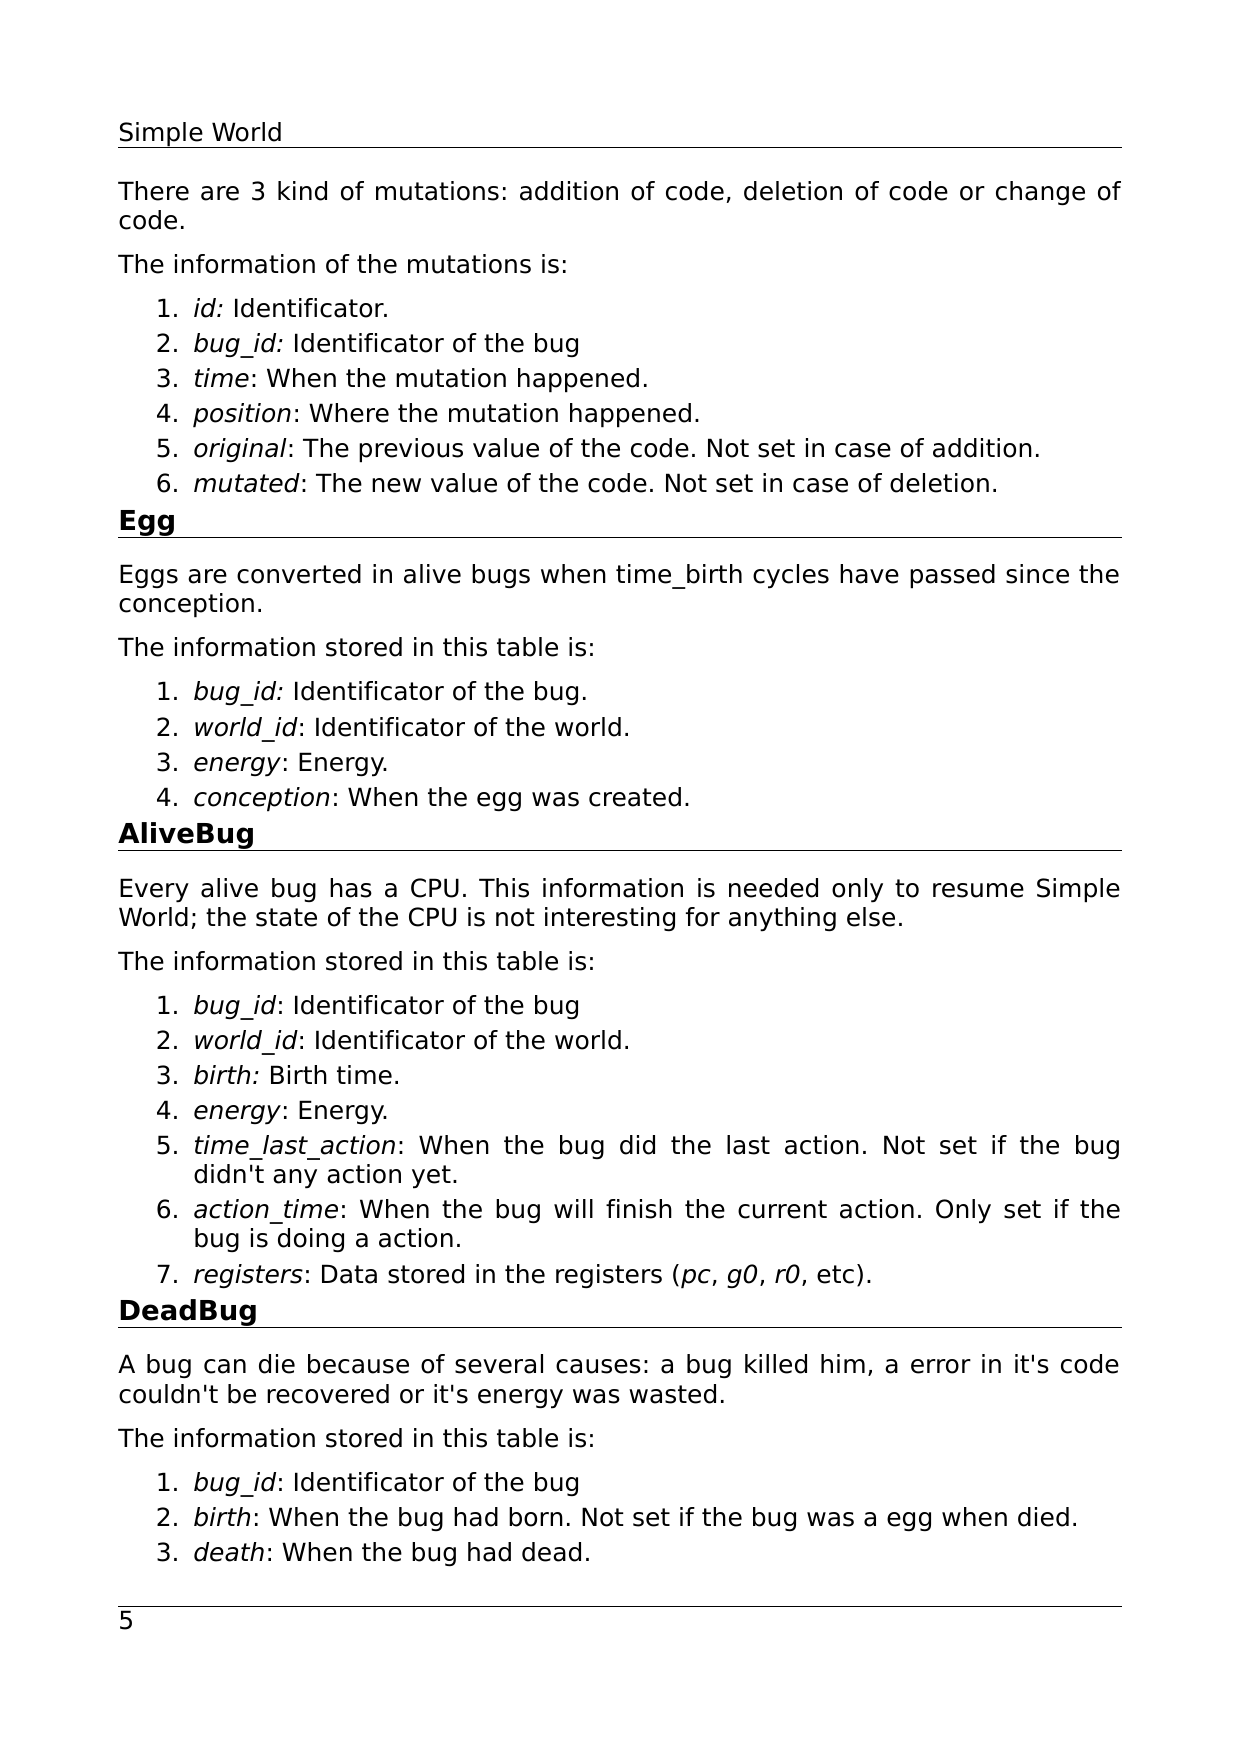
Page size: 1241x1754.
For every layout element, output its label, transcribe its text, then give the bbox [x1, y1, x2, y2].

text Every alive bug has a CPU. This information is needed only to resume Simple World; the state of the CPU is not interesting for anything else. [118, 874, 1122, 932]
list bug_id: Identificator of the bug [156, 991, 1122, 1020]
list conception: When the egg was created. [156, 783, 1122, 812]
list action_time: When the bug will finish the current action. Only set if the bug is doing a action. [156, 1196, 1122, 1254]
text The information stored in this table is: [118, 634, 1122, 663]
text The information stored in this table is: [118, 1424, 1122, 1453]
list position: Where the mutation happened. [156, 399, 1122, 429]
list time: When the mutation happened. [156, 364, 1122, 393]
list birth: Birth time. [156, 1061, 1122, 1090]
text Eggs are converted in alive bugs when time_birth cycles have passed since the conception. [118, 561, 1122, 619]
list energy: Energy. [156, 748, 1122, 777]
list bug_id: Identificator of the bug [156, 1468, 1122, 1497]
title AliveBug [118, 818, 1122, 850]
text There are 3 kind of mutations: addition of code, deletion of code or change of code. [118, 177, 1122, 235]
list bug_id: Identificator of the bug [156, 329, 1122, 358]
text The information stored in this table is: [118, 947, 1122, 976]
list bug_id: Identificator of the bug. [156, 678, 1122, 707]
title Egg [118, 505, 1122, 537]
list id: Identificator. [156, 294, 1122, 323]
list mutated: The new value of the code. Not set in case of deletion. [156, 470, 1122, 499]
list death: When the bug had dead. [156, 1538, 1122, 1567]
list original: The previous value of the code. Not set in case of addition. [156, 434, 1122, 464]
list world_id: Identificator of the world. [156, 1026, 1122, 1055]
text The information of the mutations is: [118, 250, 1122, 279]
title DeadBug [118, 1295, 1122, 1327]
list birth: When the bug had born. Not set if the bug was a egg when died. [156, 1503, 1122, 1532]
list time_last_action: When the bug did the last action. Not set if the bug didn't any action yet. [156, 1131, 1122, 1189]
text A bug can die because of several causes: a bug killed him, a error in it's code couldn't be recovered or it's energy was wasted. [118, 1351, 1122, 1409]
list energy: Energy. [156, 1096, 1122, 1125]
list registers: Data stored in the registers (pc, g0, r0, etc). [156, 1260, 1122, 1289]
list world_id: Identificator of the world. [156, 713, 1122, 742]
